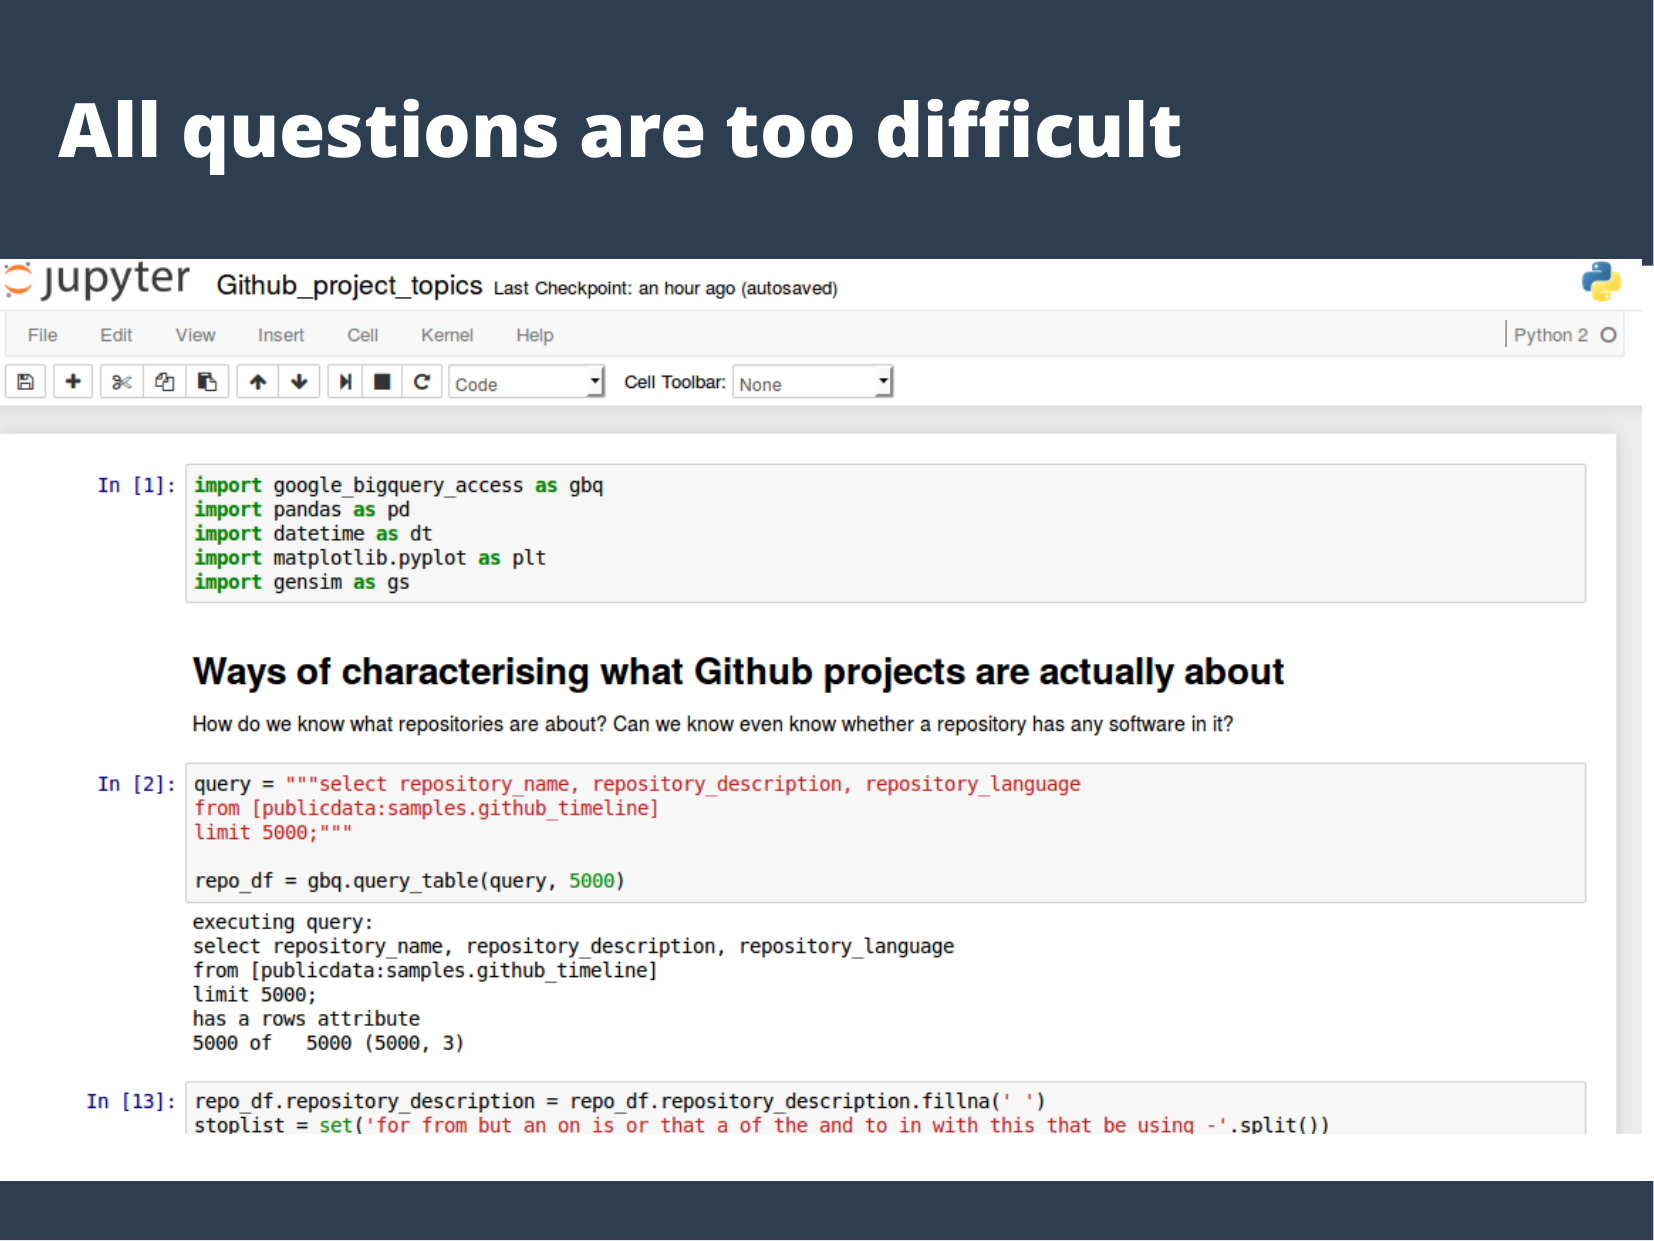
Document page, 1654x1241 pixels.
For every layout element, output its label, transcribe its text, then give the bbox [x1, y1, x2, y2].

title All questions are too difficult [59, 49, 1595, 207]
picture [0, 259, 1642, 1134]
